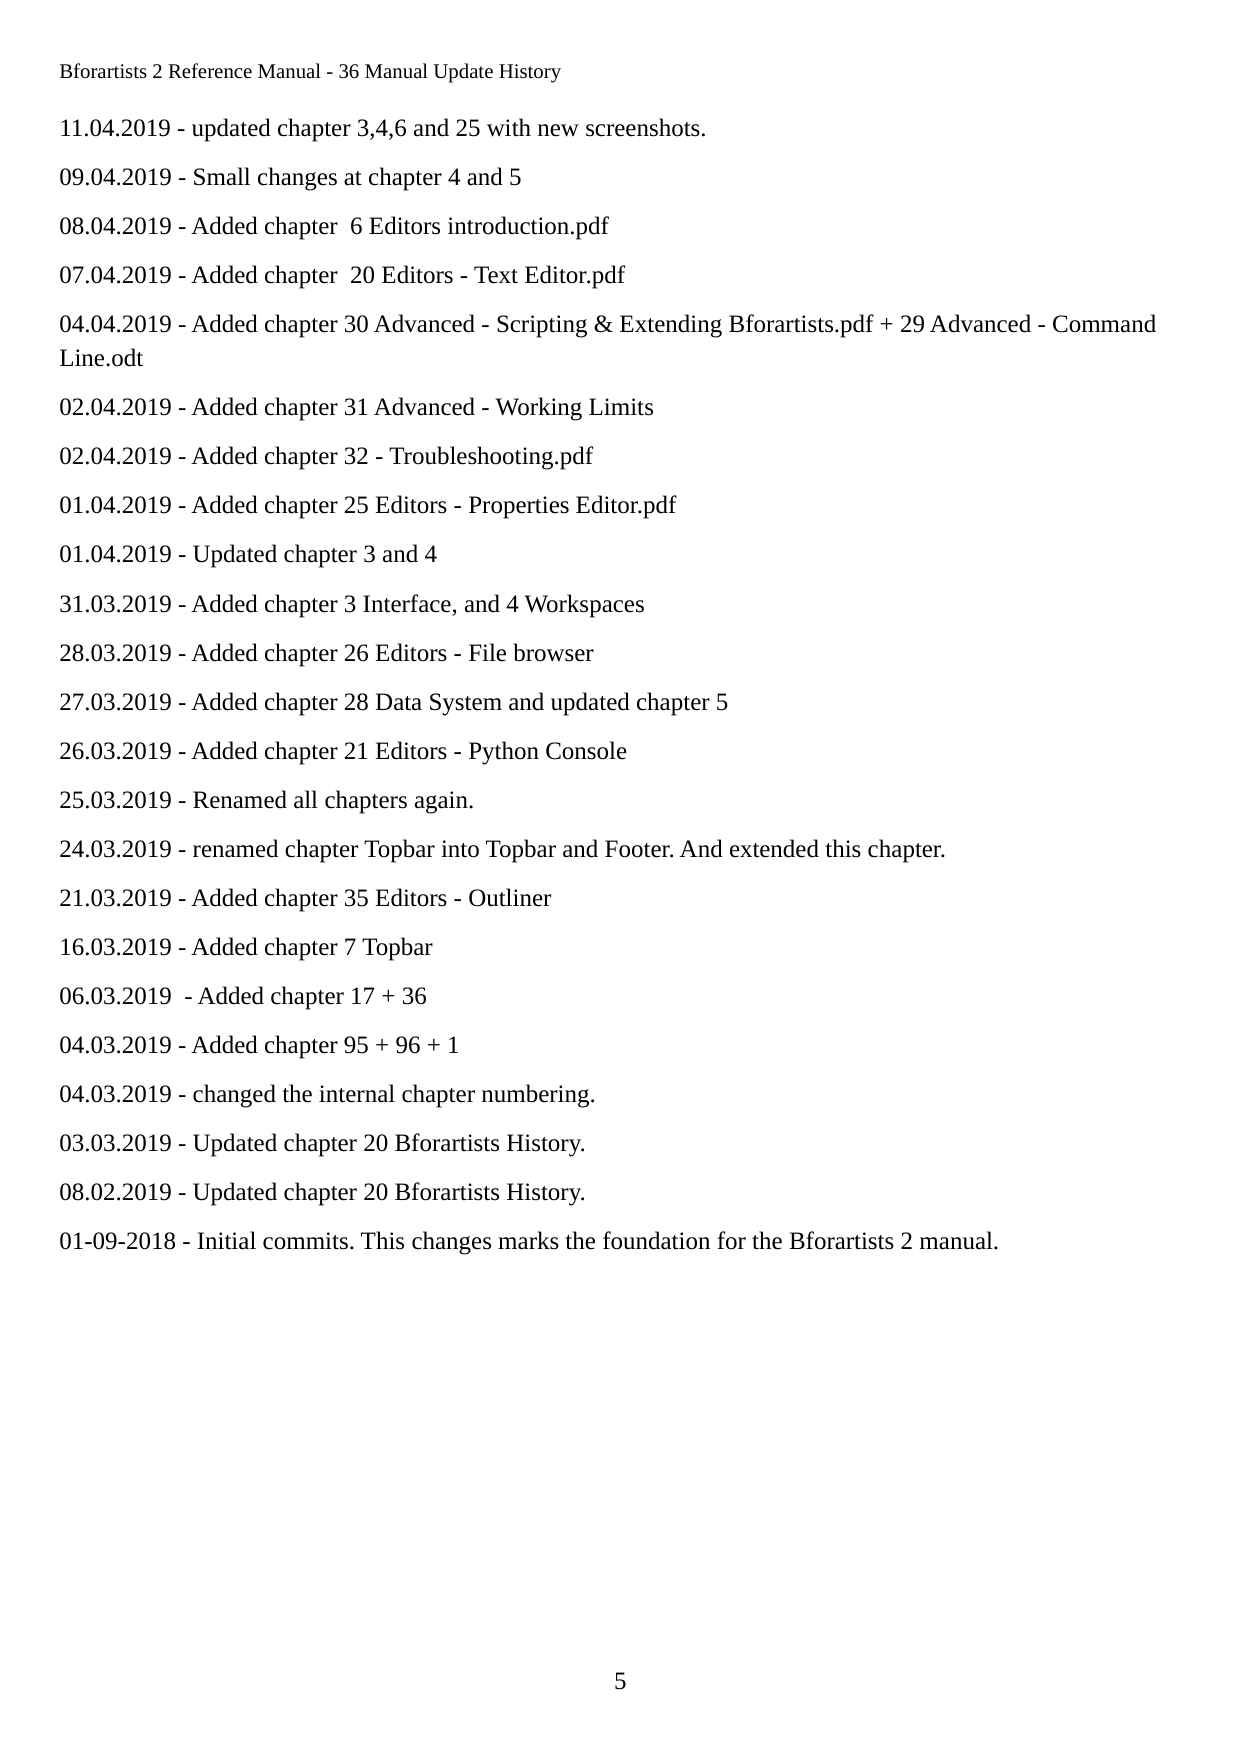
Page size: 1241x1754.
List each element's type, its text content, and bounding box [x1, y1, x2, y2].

text 24.03.2019 - renamed chapter Topbar into Topbar and Footer. And extended this chapter. [59, 834, 1181, 863]
text 01.04.2019 - Added chapter 25 Editors - Properties Editor.pdf [59, 491, 1181, 519]
text 01-09-2018 - Initial commits. This changes marks the foundation for the Bforartists 2 manual. [59, 1226, 1181, 1255]
text 08.04.2019 - Added chapter 6 Editors introduction.pdf [59, 211, 1181, 239]
text 25.03.2019 - Renamed all chapters again. [59, 785, 1181, 814]
text 26.03.2019 - Added chapter 21 Editors - Python Console [59, 736, 1181, 764]
text 08.02.2019 - Updated chapter 20 Bforartists History. [59, 1177, 1181, 1206]
text 01.04.2019 - Updated chapter 3 and 4 [59, 539, 1181, 568]
text 06.03.2019 - Added chapter 17 + 36 [59, 981, 1181, 1010]
text 04.03.2019 - Added chapter 95 + 96 + 1 [59, 1030, 1181, 1059]
text 04.04.2019 - Added chapter 30 Advanced - Scripting & Extending Bforartists.pdf + 29 Advanced - Command Line.odt [59, 309, 1181, 372]
text 11.04.2019 - updated chapter 3,4,6 and 25 with new screenshots. [59, 113, 1181, 141]
text 02.04.2019 - Added chapter 31 Advanced - Working Limits [59, 392, 1181, 421]
text 16.03.2019 - Added chapter 7 Topbar [59, 932, 1181, 961]
text 02.04.2019 - Added chapter 32 - Troubleshooting.pdf [59, 441, 1181, 470]
text 21.03.2019 - Added chapter 35 Editors - Outliner [59, 883, 1181, 912]
text 28.03.2019 - Added chapter 26 Editors - File browser [59, 638, 1181, 666]
text 09.04.2019 - Small changes at chapter 4 and 5 [59, 162, 1181, 190]
text 07.04.2019 - Added chapter 20 Editors - Text Editor.pdf [59, 260, 1181, 288]
text 27.03.2019 - Added chapter 28 Data System and updated chapter 5 [59, 687, 1181, 716]
text 31.03.2019 - Added chapter 3 Interface, and 4 Workspaces [59, 589, 1181, 617]
text 04.03.2019 - changed the internal chapter numbering. [59, 1079, 1181, 1108]
text 03.03.2019 - Updated chapter 20 Bforartists History. [59, 1128, 1181, 1157]
